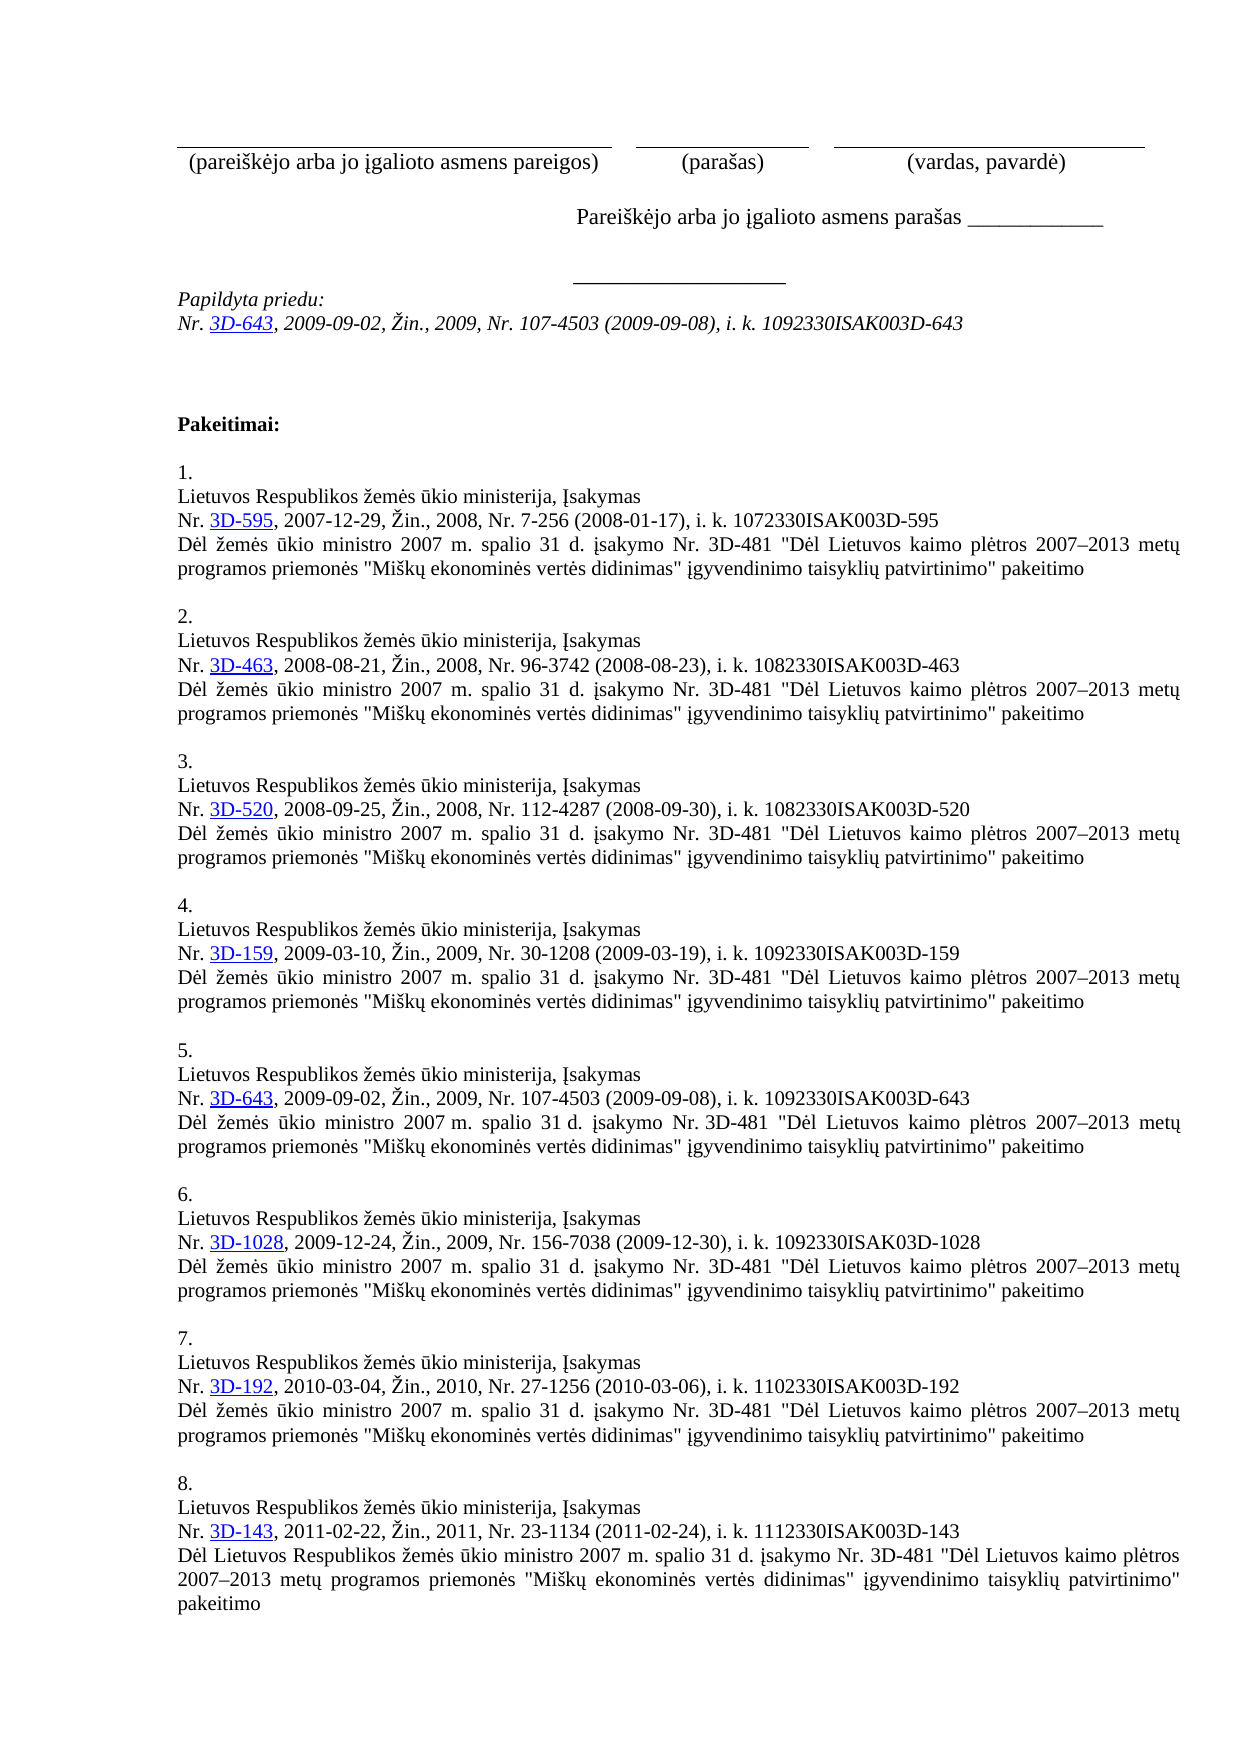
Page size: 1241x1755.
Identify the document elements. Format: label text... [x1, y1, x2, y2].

text Dėl žemės ūkio ministro 2007 m. spalio 31 d. įsakymo Nr. 3D-481 "Dėl Lietuvos kaimo plėtros 2007–2013 metų programos priemonės "Miškų ekonominės vertės didinimas" įgyvendinimo taisyklių patvirtinimo" pakeitimo [177, 1110, 1181, 1158]
text Dėl žemės ūkio ministro 2007 m. spalio 31 d. įsakymo Nr. 3D-481 "Dėl Lietuvos kaimo plėtros 2007–2013 metų programos priemonės "Miškų ekonominės vertės didinimas" įgyvendinimo taisyklių patvirtinimo" pakeitimo [177, 821, 1181, 869]
text Nr. 3D-463, 2008-08-21, Žin., 2008, Nr. 96-3742 (2008-08-23), i. k. 1082330ISAK003D-463 [177, 652, 1181, 677]
text Pakeitimai: [177, 412, 1181, 436]
text Dėl žemės ūkio ministro 2007 m. spalio 31 d. įsakymo Nr. 3D-481 "Dėl Lietuvos kaimo plėtros 2007–2013 metų programos priemonės "Miškų ekonominės vertės didinimas" įgyvendinimo taisyklių patvirtinimo" pakeitimo [177, 1398, 1181, 1447]
text Dėl žemės ūkio ministro 2007 m. spalio 31 d. įsakymo Nr. 3D-481 "Dėl Lietuvos kaimo plėtros 2007–2013 metų programos priemonės "Miškų ekonominės vertės didinimas" įgyvendinimo taisyklių patvirtinimo" pakeitimo [177, 1254, 1181, 1302]
text Lietuvos Respublikos žemės ūkio ministerija, Įsakymas [177, 628, 1181, 652]
text Dėl Lietuvos Respublikos žemės ūkio ministro 2007 m. spalio 31 d. įsakymo Nr. 3D-481 "Dėl Lietuvos kaimo plėtros 2007–2013 metų programos priemonės "Miškų ekonominės vertės didinimas" įgyvendinimo taisyklių patvirtinimo" pakeitimo [177, 1543, 1181, 1615]
text Lietuvos Respublikos žemės ūkio ministerija, Įsakymas [177, 484, 1181, 508]
text Lietuvos Respublikos žemės ūkio ministerija, Įsakymas [177, 917, 1181, 941]
text Nr. 3D-643, 2009-09-02, Žin., 2009, Nr. 107-4503 (2009-09-08), i. k. 1092330ISAK003D-643 [177, 311, 1181, 335]
text Nr. 3D-192, 2010-03-04, Žin., 2010, Nr. 27-1256 (2010-03-06), i. k. 1102330ISAK003D-192 [177, 1374, 1181, 1398]
text Lietuvos Respublikos žemės ūkio ministerija, Įsakymas [177, 1206, 1181, 1230]
text 7. [177, 1326, 1181, 1350]
text 3. [177, 749, 1181, 773]
text Dėl žemės ūkio ministro 2007 m. spalio 31 d. įsakymo Nr. 3D-481 "Dėl Lietuvos kaimo plėtros 2007–2013 metų programos priemonės "Miškų ekonominės vertės didinimas" įgyvendinimo taisyklių patvirtinimo" pakeitimo [177, 677, 1181, 725]
text 8. [177, 1471, 1181, 1495]
text Lietuvos Respublikos žemės ūkio ministerija, Įsakymas [177, 1495, 1181, 1519]
text Nr. 3D-520, 2008-09-25, Žin., 2008, Nr. 112-4287 (2008-09-30), i. k. 1082330ISAK003D-520 [177, 797, 1181, 821]
text 2. [177, 604, 1181, 628]
table_header (parašas) [636, 148, 809, 174]
text Dėl žemės ūkio ministro 2007 m. spalio 31 d. įsakymo Nr. 3D-481 "Dėl Lietuvos kaimo plėtros 2007–2013 metų programos priemonės "Miškų ekonominės vertės didinimas" įgyvendinimo taisyklių patvirtinimo" pakeitimo [177, 965, 1181, 1013]
text 6. [177, 1182, 1181, 1206]
text _________________ [177, 258, 1181, 287]
table_header [809, 147, 834, 174]
table_header (vardas, pavardė) [834, 148, 1145, 174]
text Pareiškėjo arba jo įgalioto asmens parašas _____________ [177, 203, 1181, 229]
text Lietuvos Respublikos žemės ūkio ministerija, Įsakymas [177, 773, 1181, 797]
text 5. [177, 1037, 1181, 1062]
text 1. [177, 460, 1181, 484]
text Dėl žemės ūkio ministro 2007 m. spalio 31 d. įsakymo Nr. 3D-481 "Dėl Lietuvos kaimo plėtros 2007–2013 metų programos priemonės "Miškų ekonominės vertės didinimas" įgyvendinimo taisyklių patvirtinimo" pakeitimo [177, 532, 1181, 580]
text Nr. 3D-643, 2009-09-02, Žin., 2009, Nr. 107-4503 (2009-09-08), i. k. 1092330ISAK003D-643 [177, 1086, 1181, 1110]
text Nr. 3D-159, 2009-03-10, Žin., 2009, Nr. 30-1208 (2009-03-19), i. k. 1092330ISAK003D-159 [177, 941, 1181, 965]
text 4. [177, 893, 1181, 917]
text Nr. 3D-143, 2011-02-22, Žin., 2011, Nr. 23-1134 (2011-02-24), i. k. 1112330ISAK003D-143 [177, 1519, 1181, 1543]
table_header [612, 147, 636, 174]
text Nr. 3D-595, 2007-12-29, Žin., 2008, Nr. 7-256 (2008-01-17), i. k. 1072330ISAK003D-595 [177, 508, 1181, 532]
text Papildyta priedu: [177, 287, 1181, 311]
text Nr. 3D-1028, 2009-12-24, Žin., 2009, Nr. 156-7038 (2009-12-30), i. k. 1092330ISAK03D-1028 [177, 1230, 1181, 1254]
text Lietuvos Respublikos žemės ūkio ministerija, Įsakymas [177, 1350, 1181, 1374]
table_header (pareiškėjo arba jo įgalioto asmens pareigos) [177, 148, 612, 174]
text Lietuvos Respublikos žemės ūkio ministerija, Įsakymas [177, 1062, 1181, 1086]
